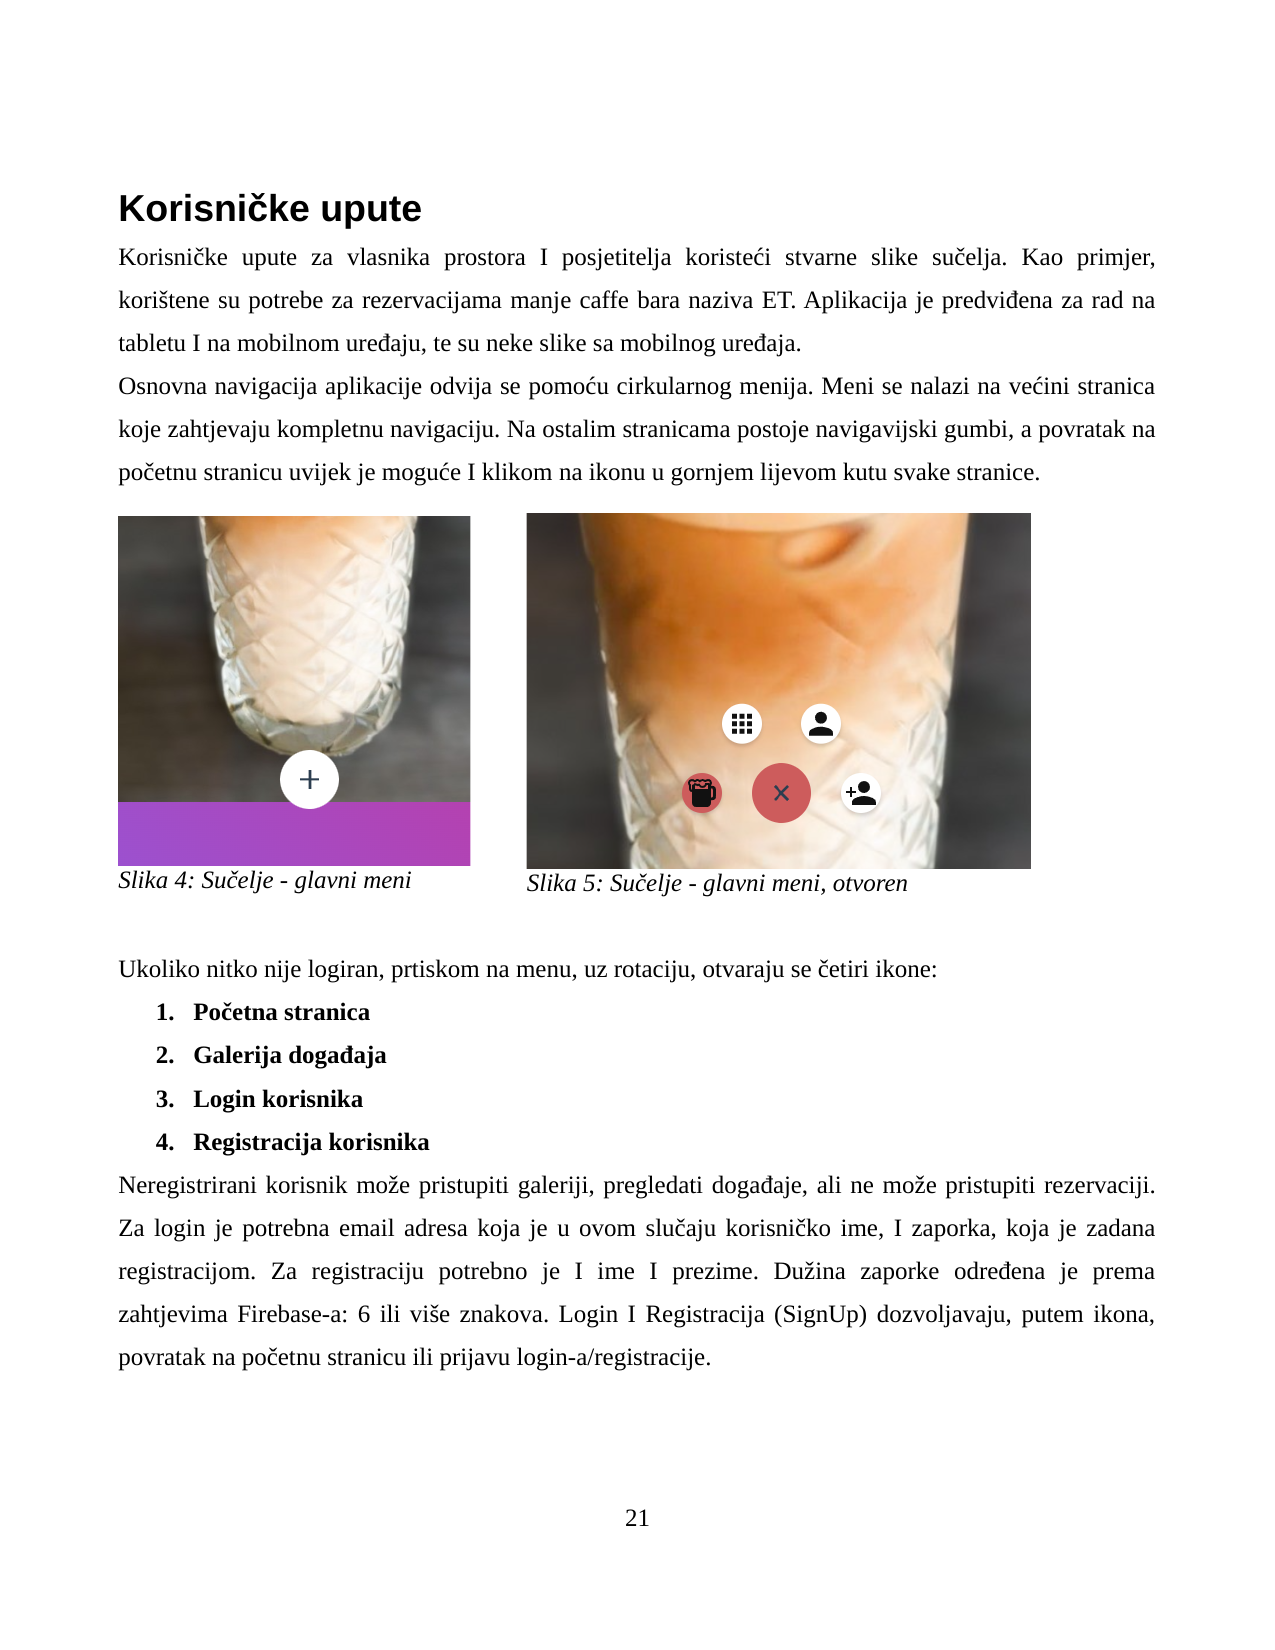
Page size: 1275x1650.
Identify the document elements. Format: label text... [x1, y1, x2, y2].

list Galerija događaja [156, 1041, 1157, 1069]
list Registracija korisnika [156, 1127, 1157, 1156]
picture [118, 516, 471, 866]
text Ukoliko nitko nije logiran, prtiskom na menu, uz rotaciju, otvaraju se četiri ikone: [118, 954, 1157, 983]
list Početna stranica [156, 997, 1157, 1026]
list Login korisnika [156, 1084, 1157, 1112]
text Korisničke upute za vlasnika prostora I posjetitelja koristeći stvarne slike sučelja. Kao primjer, korištene su potrebe za rezervacijama manje caffe bara naziva ET. Aplikacija je predviđena za rad na tabletu I na mobilnom uređaju, te su neke slike sa mobilnog uređaja. [118, 242, 1157, 357]
picture [526, 513, 1031, 869]
text Neregistrirani korisnik može pristupiti galeriji, pregledati događaje, ali ne može pristupiti rezervaciji. Za login je potrebna email adresa koja je u ovom slučaju korisničko ime, I zaporka, koja je zadana registracijom. Za registraciju potrebno je I ime I prezime. Dužina zaporke određena je prema zahtjevima Firebase-a: 6 ili više znakova. Login I Registracija (SignUp) dozvoljavaju, putem ikona, povratak na početnu stranicu ili prijavu login-a/registracije. [118, 1170, 1157, 1371]
text Slika 5: Sučelje - glavni meni, otvoren [527, 869, 1031, 897]
subtitle Korisničke upute [118, 186, 1157, 229]
text Osnovna navigacija aplikacije odvija se pomoću cirkularnog menija. Meni se nalazi na većini stranica koje zahtjevaju kompletnu navigaciju. Na ostalim stranicama postoje navigavijski gumbi, a povratak na početnu stranicu uvijek je moguće I klikom na ikonu u gornjem lijevom kutu svake stranice. [118, 371, 1157, 486]
text Slika 4: Sučelje - glavni meni [118, 866, 470, 894]
